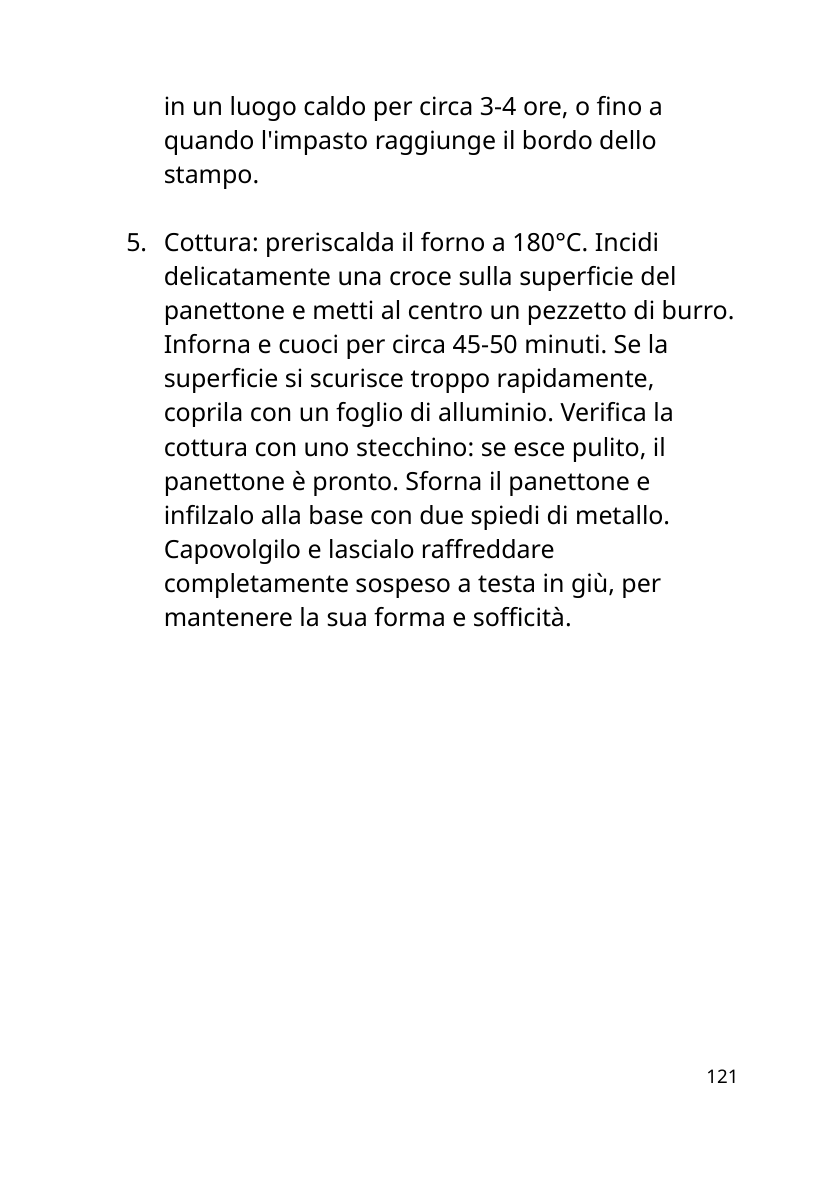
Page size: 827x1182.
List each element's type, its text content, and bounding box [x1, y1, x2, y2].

list Cottura: preriscalda il forno a 180°C. Incidi delicatamente una croce sulla superficie del panettone e metti al centro un pezzetto di burro. Inforna e cuoci per circa 45-50 minuti. Se la superficie si scurisce troppo rapidamente, coprila con un foglio di alluminio. Verifica la cottura con uno stecchino: se esce pulito, il panettone è pronto. Sforna il panettone e infilzalo alla base con due spiedi di metallo. Capovolgilo e lascialo raffreddare completamente sospeso a testa in giù, per mantenere la sua forma e sofficità. [126, 225, 738, 633]
list in un luogo caldo per circa 3-4 ore, o fino a quando l'impasto raggiunge il bordo dello stampo. [126, 88, 738, 191]
